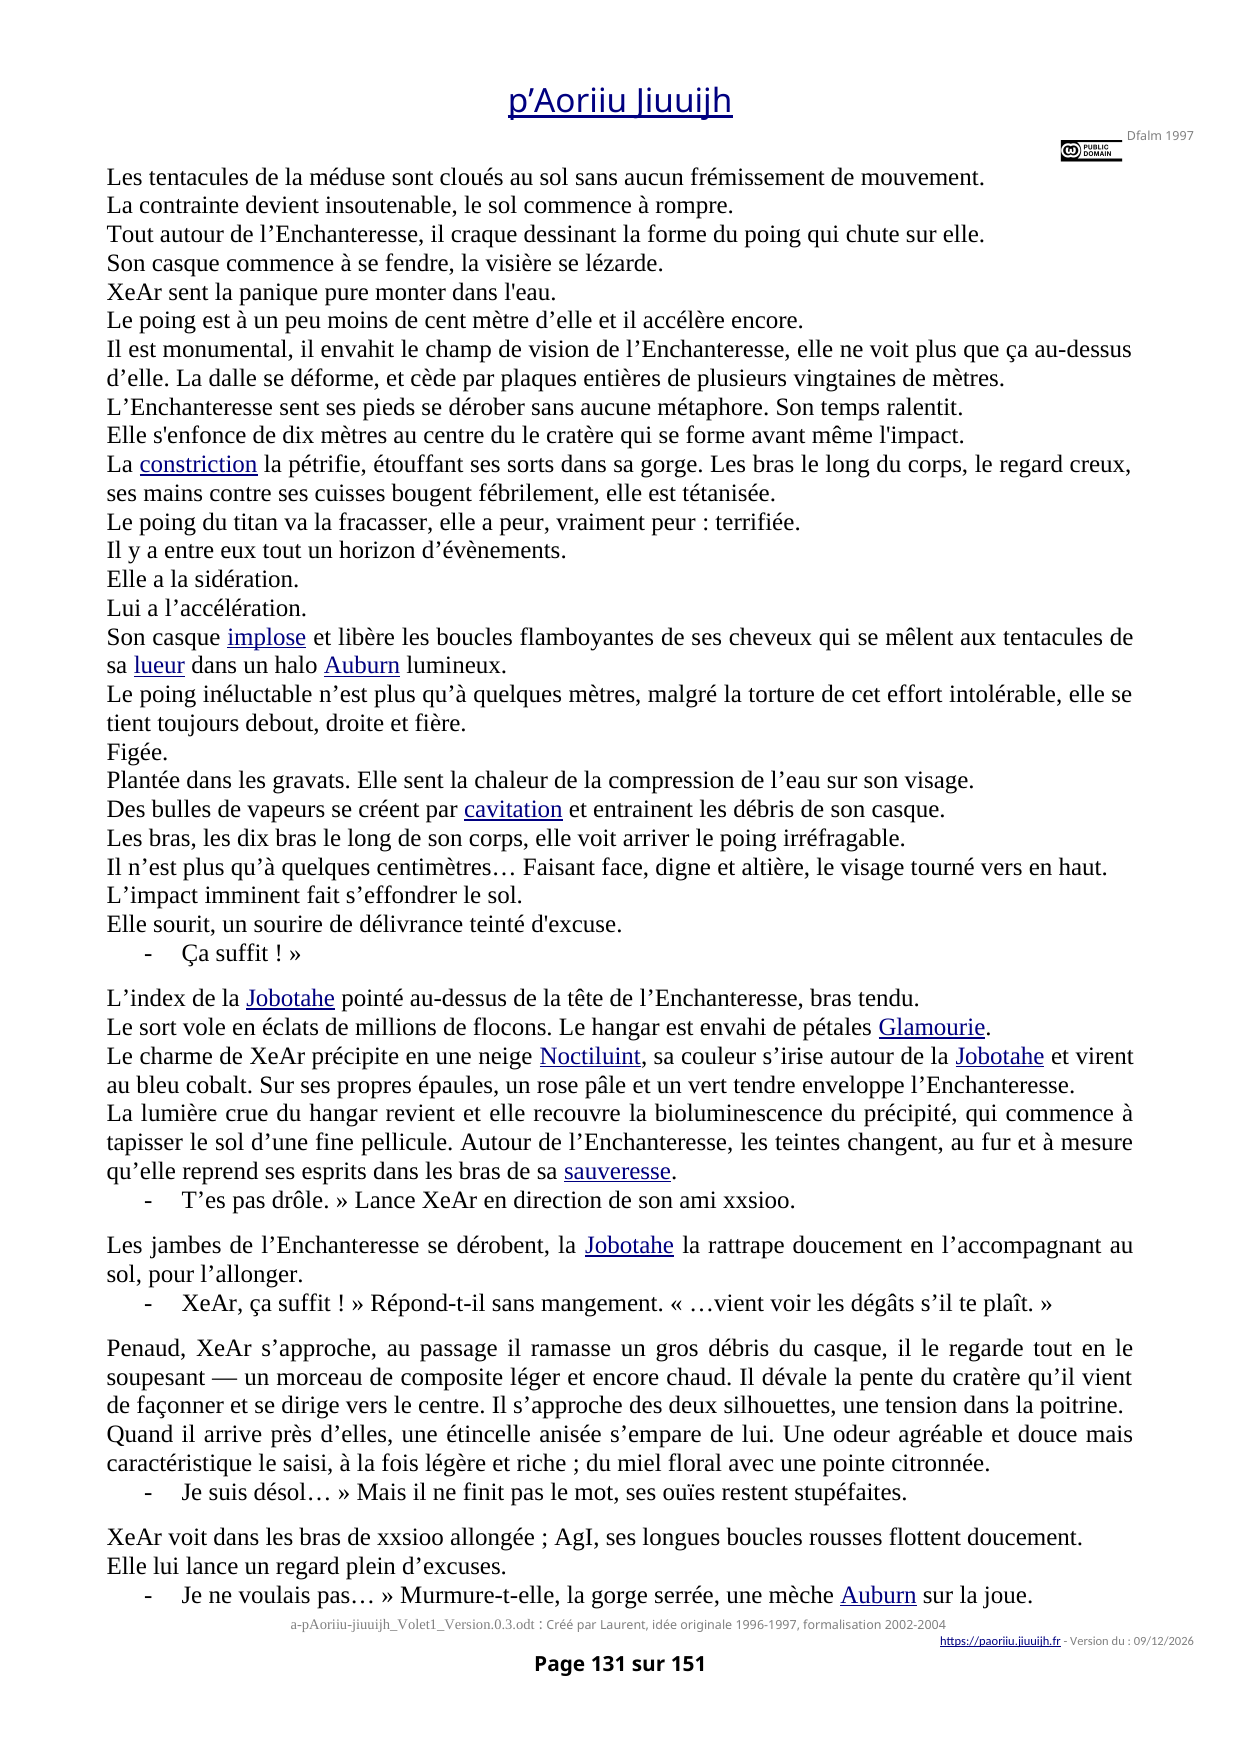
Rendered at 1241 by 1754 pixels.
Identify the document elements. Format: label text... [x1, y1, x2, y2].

text La constriction la pétrifie, étouffant ses sorts dans sa gorge. Les bras le long du corps, le regard creux, ses mains contre ses cuisses bougent fébrilement, elle est tétanisée. [106, 449, 1134, 507]
text Penaud, XeAr s’approche, au passage il ramasse un gros débris du casque, il le regarde tout en le soupesant — un morceau de composite léger et encore chaud. Il dévale la pente du cratère qu’il vient de façonner et se dirige vers le centre. Il s’approche des deux silhouettes, une tension dans la poitrine. [106, 1333, 1134, 1419]
list T’es pas drôle. » Lance XeAr en direction de son ami xxsioo. [144, 1185, 1134, 1213]
text Des bulles de vapeurs se créent par cavitation et entrainent les débris de son casque. [106, 794, 1134, 823]
list Je ne voulais pas… » Murmure-t-elle, la gorge serrée, une mèche Auburn sur la joue. [144, 1580, 1134, 1608]
text XeAr sent la panique pure monter dans l'eau. [106, 277, 1134, 306]
text Les jambes de l’Enchanteresse se dérobent, la Jobotahe la rattrape doucement en l’accompagnant au sol, pour l’allonger. [106, 1230, 1134, 1288]
text Le poing est à un peu moins de cent mètre d’elle et il accélère encore. [106, 306, 1134, 334]
text Elle a la sidération. [106, 564, 1134, 593]
text Les tentacules de la méduse sont cloués au sol sans aucun frémissement de mouvement. [106, 162, 1134, 191]
text Son casque commence à se fendre, la visière se lézarde. [106, 248, 1134, 277]
text Le charme de XeAr précipite en une neige Noctiluint, sa couleur s’irise autour de la Jobotahe et virent au bleu cobalt. Sur ses propres épaules, un rose pâle et un vert tendre enveloppe l’Enchanteresse. [106, 1041, 1134, 1098]
text Elle sourit, un sourire de délivrance teinté d'excuse. [106, 909, 1134, 938]
text L’impact imminent fait s’effondrer le sol. [106, 881, 1134, 909]
text Elle lui lance un regard plein d’excuses. [106, 1551, 1134, 1580]
text Le poing du titan va la fracasser, elle a peur, vraiment peur : terrifiée. [106, 507, 1134, 536]
text L’Enchanteresse sent ses pieds se dérober sans aucune métaphore. Son temps ralentit. [106, 392, 1134, 421]
text Tout autour de l’Enchanteresse, il craque dessinant la forme du poing qui chute sur elle. [106, 219, 1134, 248]
text Quand il arrive près d’elles, une étincelle anisée s’empare de lui. Une odeur agréable et douce mais caractéristique le saisi, à la fois légère et riche ; du miel floral avec une pointe citronnée. [106, 1419, 1134, 1477]
text Figée. [106, 737, 1134, 766]
text XeAr voit dans les bras de xxsioo allongée ; AgI, ses longues boucles rousses flottent doucement. [106, 1522, 1134, 1551]
text Les bras, les dix bras le long de son corps, elle voit arriver le poing irréfragable. [106, 823, 1134, 852]
text L’index de la Jobotahe pointé au-dessus de la tête de l’Enchanteresse, bras tendu. [106, 983, 1134, 1012]
text Plantée dans les gravats. Elle sent la chaleur de la compression de l’eau sur son visage. [106, 766, 1134, 794]
text Il est monumental, il envahit le champ de vision de l’Enchanteresse, elle ne voit plus que ça au-dessus d’elle. La dalle se déforme, et cède par plaques entières de plusieurs vingtaines de mètres. [106, 334, 1134, 392]
text La lumière crue du hangar revient et elle recouvre la bioluminescence du précipité, qui commence à tapisser le sol d’une fine pellicule. Autour de l’Enchanteresse, les teintes changent, au fur et à mesure qu’elle reprend ses esprits dans les bras de sa sauveresse. [106, 1098, 1134, 1185]
text Son casque implose et libère les boucles flamboyantes de ses cheveux qui se mêlent aux tentacules de sa lueur dans un halo Auburn lumineux. [106, 622, 1134, 679]
text Elle s'enfonce de dix mètres au centre du le cratère qui se forme avant même l'impact. [106, 421, 1134, 449]
text Lui a l’accélération. [106, 593, 1134, 622]
text Il n’est plus qu’à quelques centimètres… Faisant face, digne et altière, le visage tourné vers en haut. [106, 852, 1134, 881]
text La contrainte devient insoutenable, le sol commence à rompre. [106, 191, 1134, 219]
text Le poing inéluctable n’est plus qu’à quelques mètres, malgré la torture de cet effort intolérable, elle se tient toujours debout, droite et fière. [106, 679, 1134, 737]
text Il y a entre eux tout un horizon d’évènements. [106, 536, 1134, 564]
text Le sort vole en éclats de millions de flocons. Le hangar est envahi de pétales Glamourie. [106, 1012, 1134, 1041]
list Ça suffit ! » [144, 938, 1134, 967]
list Je suis désol… » Mais il ne finit pas le mot, ses ouïes restent stupéfaites. [144, 1477, 1134, 1506]
list XeAr, ça suffit ! » Répond-t-il sans mangement. « …vient voir les dégâts s’il te plaît. » [144, 1288, 1134, 1316]
